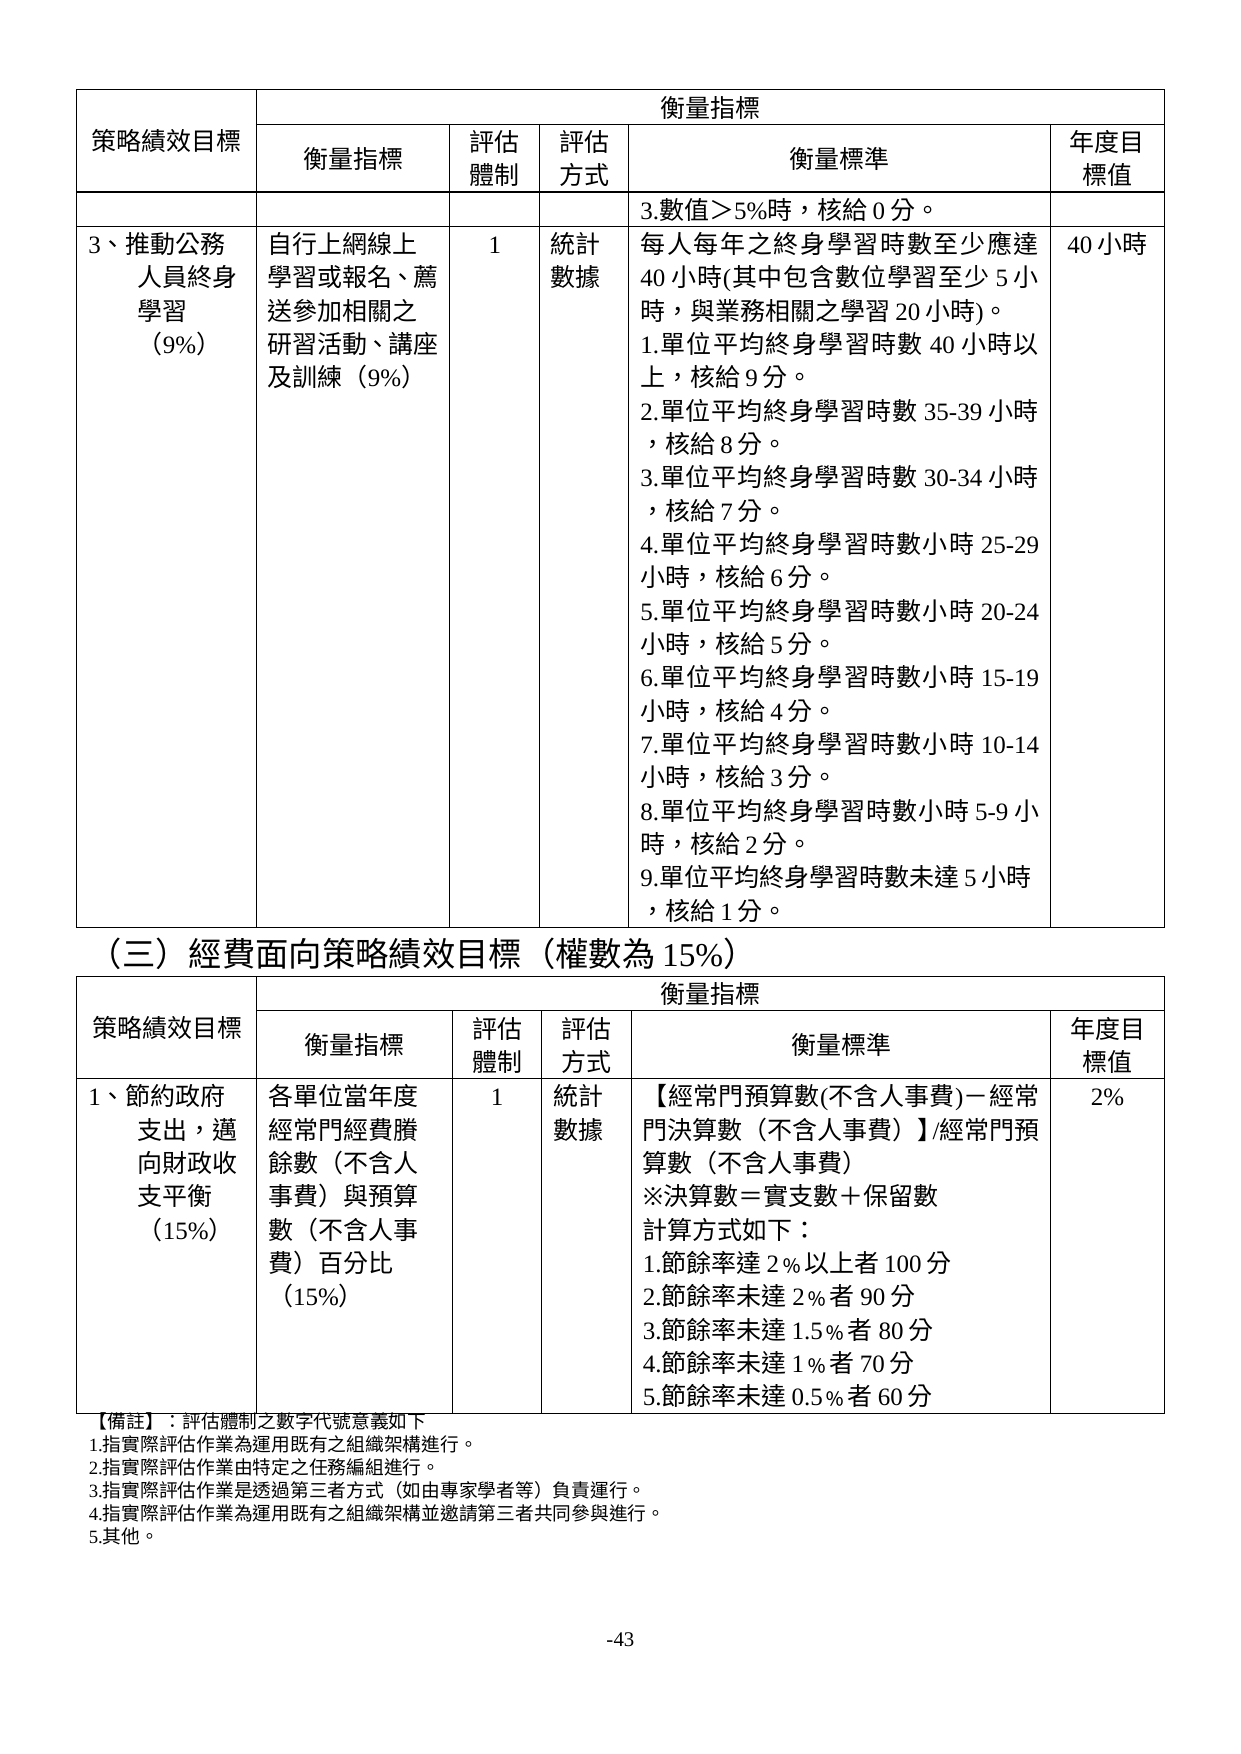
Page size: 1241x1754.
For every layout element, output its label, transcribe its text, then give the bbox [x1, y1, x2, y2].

table_cell 各單位當年度經常門經費賸餘數（不含人事費）與預算數（不含人事費）百分比（15%） [257, 1079, 452, 1412]
table_cell 年度目標值 [1051, 125, 1164, 191]
list 指實際評估作業由特定之任務編組進行。 [88, 1459, 1152, 1478]
table_cell 3.數值＞5%時，核給0分。 [629, 193, 1050, 226]
table_cell [450, 193, 539, 226]
table_cell 1 [453, 1079, 541, 1412]
table_cell [1051, 193, 1164, 226]
table_cell 評估方式 [540, 125, 628, 191]
table_cell 節約政府支出，邁向財政收支平衡（15%） [77, 1079, 256, 1412]
table_cell 推動公務人員終身學習（9%） [77, 227, 256, 927]
table_cell [257, 193, 449, 226]
table_cell 1 [450, 227, 539, 927]
table_cell 自行上網線上學習或報名、薦送參加相關之研習活動、講座及訓練（9%） [257, 227, 449, 927]
list 指實際評估作業是透過第三者方式（如由專家學者等）負責運行。 [88, 1482, 1152, 1501]
table_cell [77, 193, 256, 226]
table_cell 統計數據 [542, 1079, 631, 1412]
list 其他。 [88, 1528, 1152, 1547]
table_cell [540, 193, 628, 226]
table_cell 年度目標值 [1051, 1011, 1164, 1078]
table_cell 2% [1051, 1079, 1164, 1412]
table_cell 【經常門預算數(不含人事費)－經常門決算數（不含人事費）】/經常門預算數（不含人事費） ※決算數＝實支數＋保留數 計算方式如下： 1.節餘率達2﹪以上者100分 2.節餘率未達 2﹪者 90分 3.節餘率未達1.5﹪者 80分 4.節餘率未達1﹪者 70分 5.節餘率未達0.5﹪者60分 [632, 1079, 1050, 1412]
table_cell 衡量指標 [257, 125, 449, 191]
table_cell 衡量標準 [632, 1011, 1050, 1078]
table_cell 評估體制 [450, 125, 539, 191]
table_cell 40小時 [1051, 227, 1164, 927]
table_cell 評估體制 [453, 1011, 541, 1078]
table_header 策略績效目標 [77, 977, 256, 1078]
table_header 衡量指標 [257, 977, 1164, 1010]
table_cell 統計數據 [540, 227, 628, 927]
list 指實際評估作業為運用既有之組織架構並邀請第三者共同參與進行。 [88, 1505, 1152, 1524]
list 指實際評估作業為運用既有之組織架構進行。 [88, 1436, 1152, 1455]
text 【備註】：評估體制之數字代號意義如下 [88, 1414, 1152, 1432]
text （三）經費面向策略績效目標（權數為15%） [88, 928, 1152, 976]
table_cell 評估方式 [542, 1011, 631, 1078]
table_header 策略績效目標 [77, 90, 256, 191]
table_cell 衡量標準 [629, 125, 1050, 191]
table_cell 衡量指標 [257, 1011, 452, 1078]
table_header 衡量指標 [257, 90, 1164, 124]
table_cell 每人每年之終身學習時數至少應達40小時(其中包含數位學習至少5小時，與業務相關之學習20小時)。 1.單位平均終身學習時數40小時以上，核給9分。 2.單位平均終身學習時數35-39小時，核給8分。 3.單位平均終身學習時數30-34小時，核給7分。 4.單位平均終身學習時數小時25-29小時，核給6分。 5.單位平均終身學習時數小時20-24小時，核給5分。 6.單位平均終身學習時數小時15-19小時，核給4分。 7.單位平均終身學習時數小時10-14小時，核給3分。 8.單位平均終身學習時數小時5-9小時，核給2分。 9.單位平均終身學習時數未達5小時，核給1分。 [629, 227, 1050, 927]
